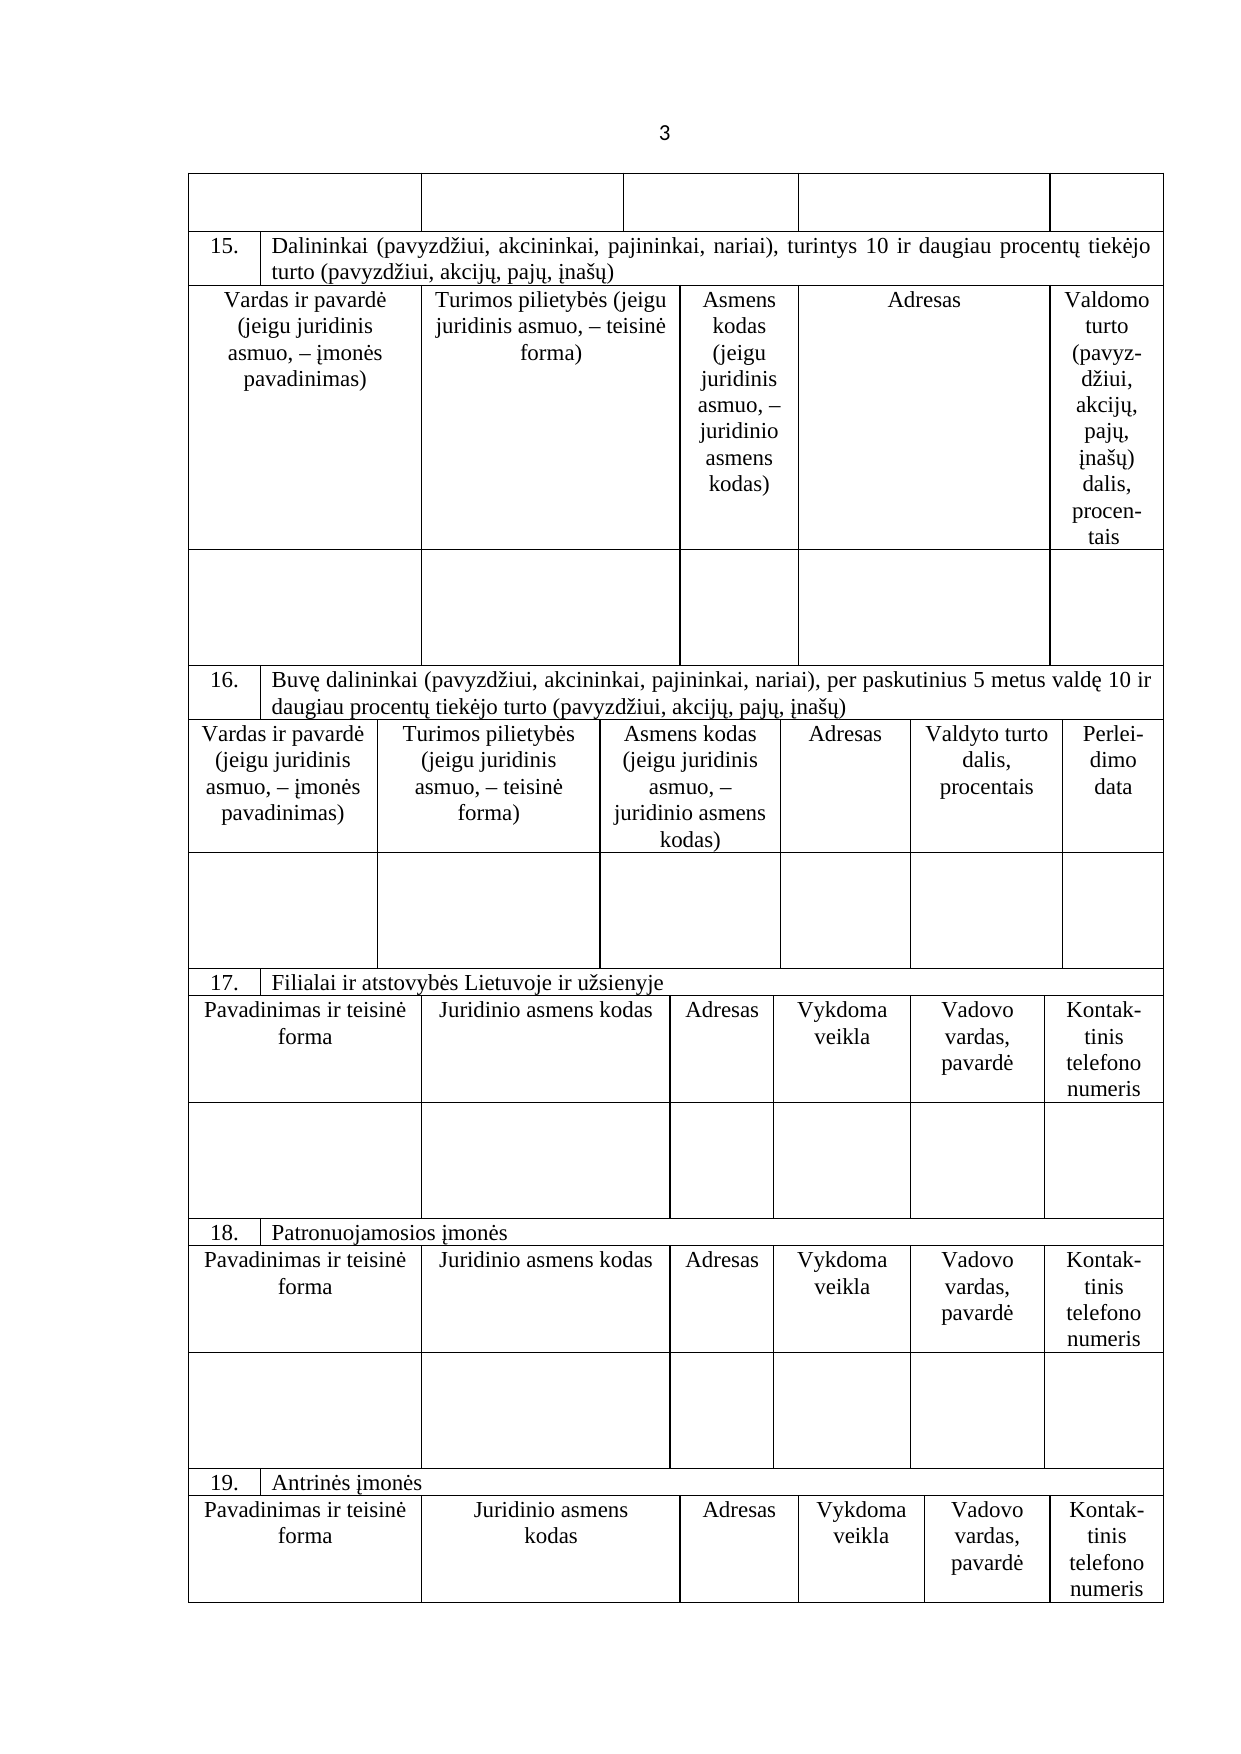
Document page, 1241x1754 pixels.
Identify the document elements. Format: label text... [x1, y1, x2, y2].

table_cell Vardas ir pavardė (jeigu juridinis asmuo, – įmonės pavadinimas) [189, 286, 421, 549]
table_cell [378, 853, 599, 968]
table_cell [681, 550, 798, 665]
table_cell Turimos pilietybės (jeigu juridinis asmuo, – teisinė forma) [422, 286, 679, 549]
table_cell [1063, 853, 1163, 968]
table_cell Kontak-tinis telefono numeris [1045, 1246, 1163, 1352]
table_cell Vadovo vardas, pavardė [911, 1246, 1044, 1352]
table_cell [189, 550, 421, 665]
table_cell Juridinio asmens kodas [422, 996, 669, 1102]
table_cell [799, 174, 1049, 231]
table_cell Dalininkai (pavyzdžiui, akcininkai, pajininkai, nariai), turintys 10 ir daugiau procentų tiekėjo turto (pavyzdžiui, akcijų, pajų, įnašų) [261, 232, 1163, 285]
table_cell [422, 174, 623, 231]
table_cell Pavadinimas ir teisinė forma [189, 1246, 421, 1352]
table_cell [422, 1353, 669, 1468]
table_cell Adresas [681, 1496, 798, 1602]
table_cell Pavadinimas ir teisinė forma [189, 1496, 421, 1602]
table_cell Valdyto turto dalis, procentais [911, 720, 1062, 852]
table_cell Adresas [671, 996, 773, 1102]
table_cell [774, 1103, 910, 1218]
table_cell 15. [189, 232, 260, 285]
table_cell [601, 853, 780, 968]
table_cell Patronuojamosios įmonės [261, 1219, 1163, 1245]
table_cell [911, 1353, 1044, 1468]
table_cell 18. [189, 1219, 260, 1245]
table_cell [799, 550, 1049, 665]
table_cell Buvę dalininkai (pavyzdžiui, akcininkai, pajininkai, nariai), per paskutinius 5 metus valdę 10 ir daugiau procentų tiekėjo turto (pavyzdžiui, akcijų, pajų, įnašų) [261, 666, 1163, 719]
table_cell 16. [189, 666, 260, 719]
table_cell Adresas [781, 720, 910, 852]
table_cell Turimos pilietybės (jeigu juridinis asmuo, – teisinė forma) [378, 720, 599, 852]
table_cell [1051, 550, 1163, 665]
table_cell Asmens kodas (jeigu juridinis asmuo, – juridinio asmens kodas) [681, 286, 798, 549]
table_cell Vykdoma veikla [774, 1246, 910, 1352]
table_cell Kontak-tinis telefono numeris [1045, 996, 1163, 1102]
table_cell Adresas [671, 1246, 773, 1352]
table_cell Juridinio asmens kodas [422, 1496, 679, 1602]
table_cell Vadovo vardas, pavardė [925, 1496, 1049, 1602]
table_cell Kontak-tinis telefono numeris [1051, 1496, 1163, 1602]
table_cell [624, 174, 798, 231]
table_cell Juridinio asmens kodas [422, 1246, 669, 1352]
table_cell Vykdoma veikla [799, 1496, 924, 1602]
table_cell Vykdoma veikla [774, 996, 910, 1102]
table_cell Filialai ir atstovybės Lietuvoje ir užsienyje [261, 969, 1163, 995]
table_cell Adresas [799, 286, 1049, 549]
table_cell Pavadinimas ir teisinė forma [189, 996, 421, 1102]
table_cell [422, 550, 679, 665]
table_cell [911, 853, 1062, 968]
table_cell [671, 1353, 773, 1468]
table_cell [774, 1353, 910, 1468]
table_cell 17. [189, 969, 260, 995]
table_cell [422, 1103, 669, 1218]
table_cell [1045, 1353, 1163, 1468]
table_cell Vardas ir pavardė (jeigu juridinis asmuo, – įmonės pavadinimas) [189, 720, 377, 852]
table_cell 19. [189, 1469, 260, 1495]
table_cell Perlei-dimo data [1063, 720, 1163, 852]
table_cell [189, 853, 377, 968]
table_cell [189, 174, 421, 231]
table_cell Antrinės įmonės [261, 1469, 1163, 1495]
table_cell Asmens kodas (jeigu juridinis asmuo, – juridinio asmens kodas) [601, 720, 780, 852]
table_cell [911, 1103, 1044, 1218]
table_cell [189, 1103, 421, 1218]
table_cell [1051, 174, 1163, 231]
table_cell [1045, 1103, 1163, 1218]
table_cell [671, 1103, 773, 1218]
table_cell Valdomo turto (pavyz-džiui, akcijų, pajų, įnašų) dalis, procen-tais [1051, 286, 1163, 549]
table_cell [781, 853, 910, 968]
table_cell [189, 1353, 421, 1468]
table_cell Vadovo vardas, pavardė [911, 996, 1044, 1102]
